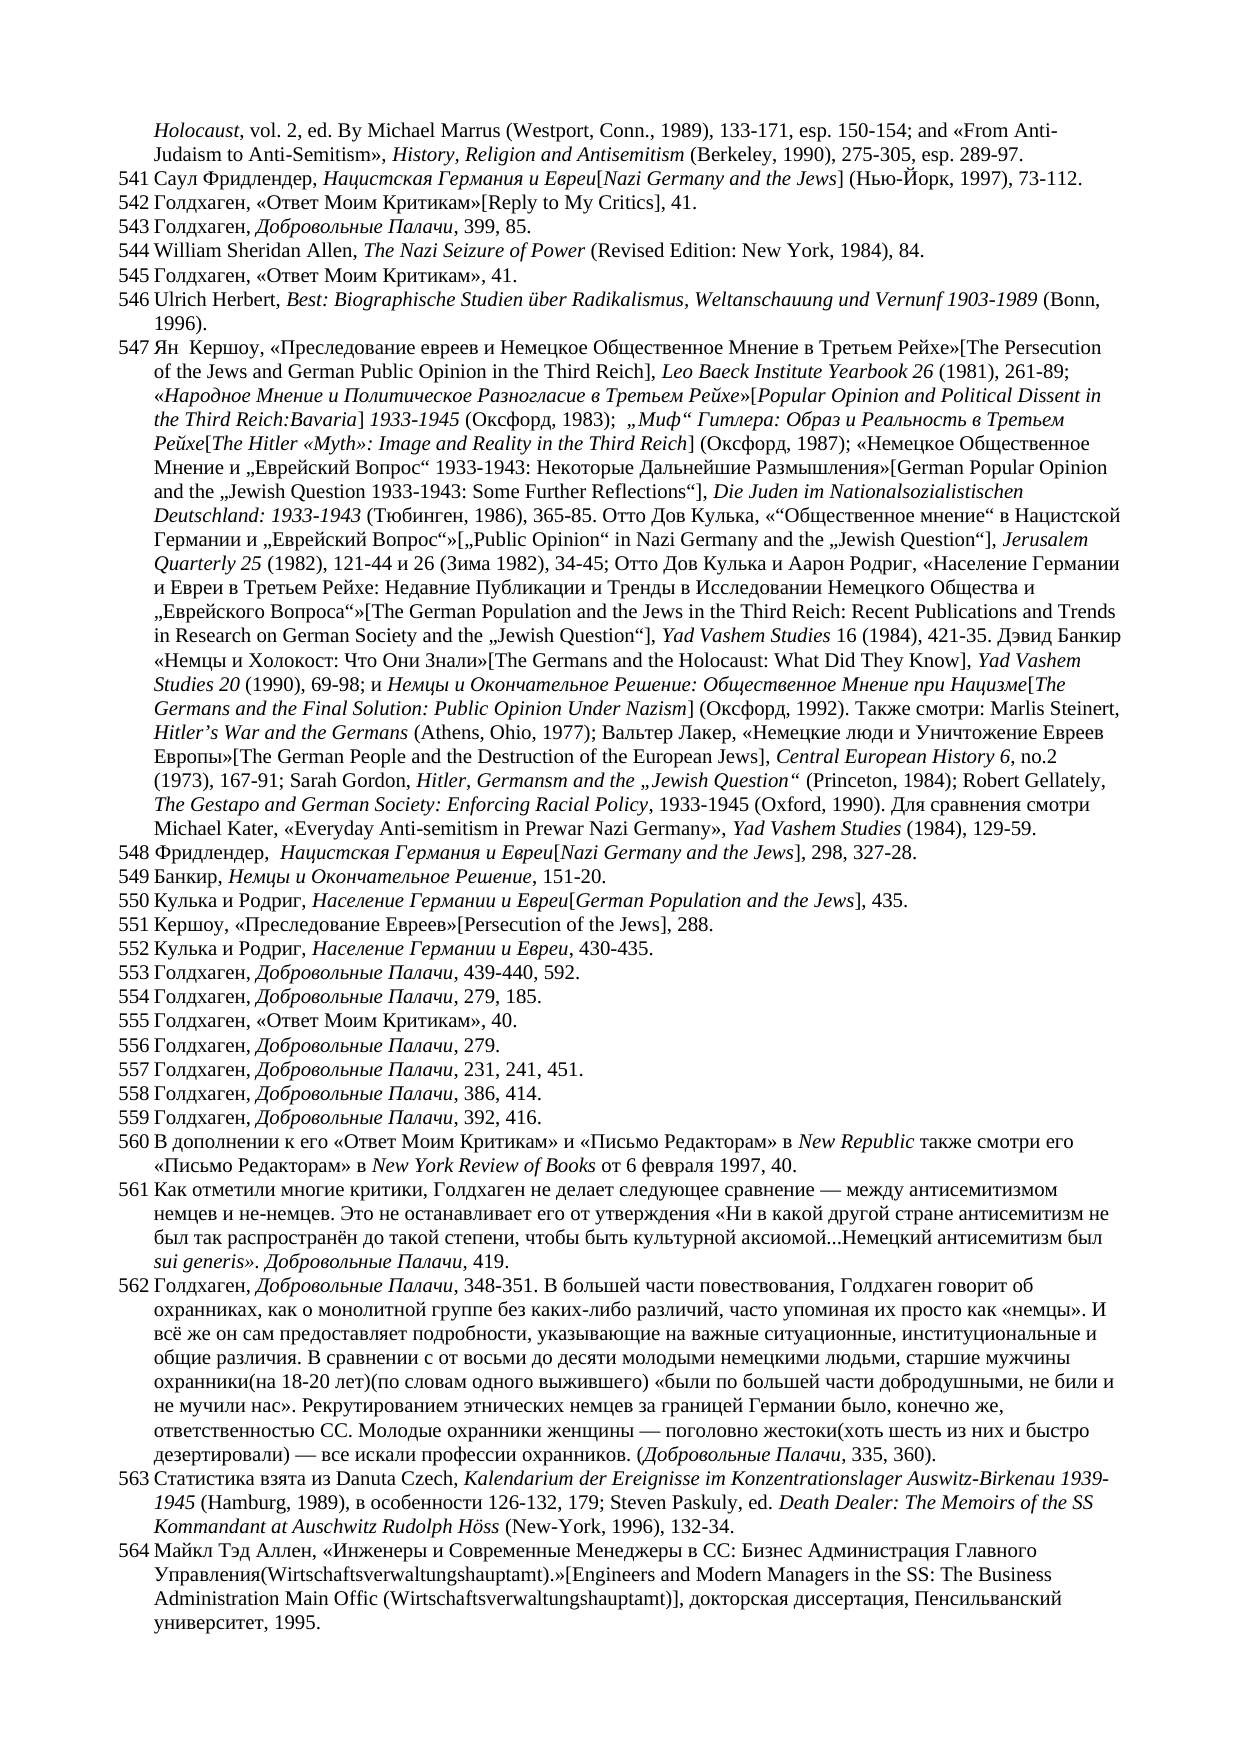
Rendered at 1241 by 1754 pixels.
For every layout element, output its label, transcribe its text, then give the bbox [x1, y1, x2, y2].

text Банкир, Немцы и Окончательное Решение, 151-20. [118, 864, 1122, 888]
text Голдхаген, Добровольные Палачи, 348-351. В большей части повествования, Голдхаген говорит об охранниках, как о монолитной группе без каких-либо различий, часто упоминая их просто как «немцы». И всё же он сам предоставляет подробности, указывающие на важные ситуационные, институциональные и общие различия. В сравнении с от восьми до десяти молодыми немецкими людьми, старшие мужчины охранники(на 18-20 лет)(по словам одного выжившего) «были по большей части добродушными, не били и не мучили нас». Рекрутированием этнических немцев за границей Германии было, конечно же, ответственностью СС. Молодые охранники женщины — поголовно жестоки(хоть шесть из них и быстро дезертировали) — все искали профессии охранников. (Добровольные Палачи, 335, 360). [118, 1273, 1122, 1466]
text Ulrich Herbert, Best: Biographische Studien über Radikalismus, Weltanschauung und Vernunf 1903-1989 (Bonn, 1996). [118, 287, 1122, 335]
text Голдхаген, Добровольные Палачи, 279, 185. [118, 984, 1122, 1008]
text Кулька и Родриг, Население Германии и Евреи, 430-435. [118, 936, 1122, 960]
text Голдхаген, Добровольные Палачи, 279. [118, 1032, 1122, 1057]
text Голдхаген, Добровольные Палачи, 439-440, 592. [118, 960, 1122, 984]
text Ян Кершоу, «Преследование евреев и Немецкое Общественное Мнение в Третьем Рейхе»[The Persecution of the Jews and German Public Opinion in the Third Reich], Leo Baeck Institute Yearbook 26 (1981), 261-89; «Народное Мнение и Политическое Разногласие в Третьем Рейхе»[Popular Opinion and Political Dissent in the Third Reich:Bavaria] 1933-1945 (Оксфорд, 1983); „Миф“ Гитлера: Образ и Реальность в Третьем Рейхе[The Hitler «Myth»: Image and Reality in the Third Reich] (Оксфорд, 1987); «Немецкое Общественное Мнение и „Еврейский Вопрос“ 1933-1943: Некоторые Дальнейшие Размышления»[German Popular Opinion and the „Jewish Question 1933-1943: Some Further Reflections“], Die Juden im Nationalsozialistischen Deutschland: 1933-1943 (Тюбинген, 1986), 365-85. Отто Дов Кулька, «“Общественное мнение“ в Нацистской Германии и „Еврейский Вопрос“»[„Public Opinion“ in Nazi Germany and the „Jewish Question“], Jerusalem Quarterly 25 (1982), 121-44 и 26 (Зима 1982), 34-45; Отто Дов Кулька и Аарон Родриг, «Население Германии и Евреи в Третьем Рейхе: Недавние Публикации и Тренды в Исследовании Немецкого Общества и „Еврейского Вопроса“»[The German Population and the Jews in the Third Reich: Recent Publications and Trends in Research on German Society and the „Jewish Question“], Yad Vashem Studies 16 (1984), 421-35. Дэвид Банкир «Немцы и Холокост: Что Они Знали»[The Germans and the Holocaust: What Did They Know], Yad Vashem Studies 20 (1990), 69-98; и Немцы и Окончательное Решение: Общественное Мнение при Нацизме[The Germans and the Final Solution: Public Opinion Under Nazism] (Оксфорд, 1992). Также смотри: Marlis Steinert, Hitler’s War and the Germans (Athens, Ohio, 1977); Вальтер Лакер, «Немецкие люди и Уничтожение Евреев Европы»[The German People and the Destruction of the European Jews], Central European History 6, no.2 (1973), 167-91; Sarah Gordon, Hitler, Germansm and the „Jewish Question“ (Princeton, 1984); Robert Gellately, The Gestapo and German Society: Enforcing Racial Policy, 1933-1945 (Oxford, 1990). Для сравнения смотри Michael Kater, «Everyday Anti-semitism in Prewar Nazi Germany», Yad Vashem Studies (1984), 129-59. [118, 335, 1122, 840]
text Голдхаген, Добровольные Палачи, 392, 416. [118, 1105, 1122, 1129]
text Голдхаген, Добровольные Палачи, 231, 241, 451. [118, 1057, 1122, 1081]
text William Sheridan Allen, The Nazi Seizure of Power (Revised Edition: New York, 1984), 84. [118, 238, 1122, 262]
text Кулька и Родриг, Население Германии и Евреи[German Population and the Jews], 435. [118, 888, 1122, 912]
text Как отметили многие критики, Голдхаген не делает следующее сравнение — между антисемитизмом немцев и не-немцев. Это не останавливает его от утверждения «Ни в какой другой стране антисемитизм не был так распространён до такой степени, чтобы быть культурной аксиомой...Немецкий антисемитизм был sui generis». Добровольные Палачи, 419. [118, 1177, 1122, 1273]
text Holocaust, vol. 2, ed. By Michael Marrus (Westport, Conn., 1989), 133-171, esp. 150-154; and «From Anti-Judaism to Anti-Semitism», History, Religion and Antisemitism (Berkeley, 1990), 275-305, esp. 289-97. [118, 118, 1122, 166]
text В дополнении к его «Ответ Моим Критикам» и «Письмо Редакторам» в New Republic также смотри его «Письмо Редакторам» в New York Review of Books от 6 февраля 1997, 40. [118, 1129, 1122, 1177]
text Статистика взята из Danuta Czech, Kalendarium der Ereignisse im Konzentrationslager Auswitz-Birkenau 1939-1945 (Hamburg, 1989), в особенности 126-132, 179; Steven Paskuly, ed. Death Dealer: The Memoirs of the SS Kommandant at Auschwitz Rudolph Höss (New-York, 1996), 132-34. [118, 1466, 1122, 1538]
text Фридлендер, Нацистская Германия и Евреи[Nazi Germany and the Jews], 298, 327-28. [118, 840, 1122, 864]
text Голдхаген, «Ответ Моим Критикам», 40. [118, 1008, 1122, 1032]
text Майкл Тэд Аллен, «Инженеры и Современные Менеджеры в СС: Бизнес Администрация Главного Управления(Wirtschaftsverwaltungshauptamt).»[Engineers and Modern Managers in the SS: The Business Administration Main Offic (Wirtschaftsverwaltungshauptamt)], докторская диссертация, Пенсильванский университет, 1995. [118, 1538, 1122, 1634]
text Голдхаген, Добровольные Палачи, 399, 85. [118, 214, 1122, 238]
text Голдхаген, «Ответ Моим Критикам»[Reply to My Critics], 41. [118, 190, 1122, 214]
text Голдхаген, «Ответ Моим Критикам», 41. [118, 262, 1122, 287]
text Саул Фридлендер, Нацистская Германия и Евреи[Nazi Germany and the Jews] (Нью-Йорк, 1997), 73-112. [118, 166, 1122, 190]
text Голдхаген, Добровольные Палачи, 386, 414. [118, 1081, 1122, 1105]
text Кершоу, «Преследование Евреев»[Persecution of the Jews], 288. [118, 912, 1122, 936]
